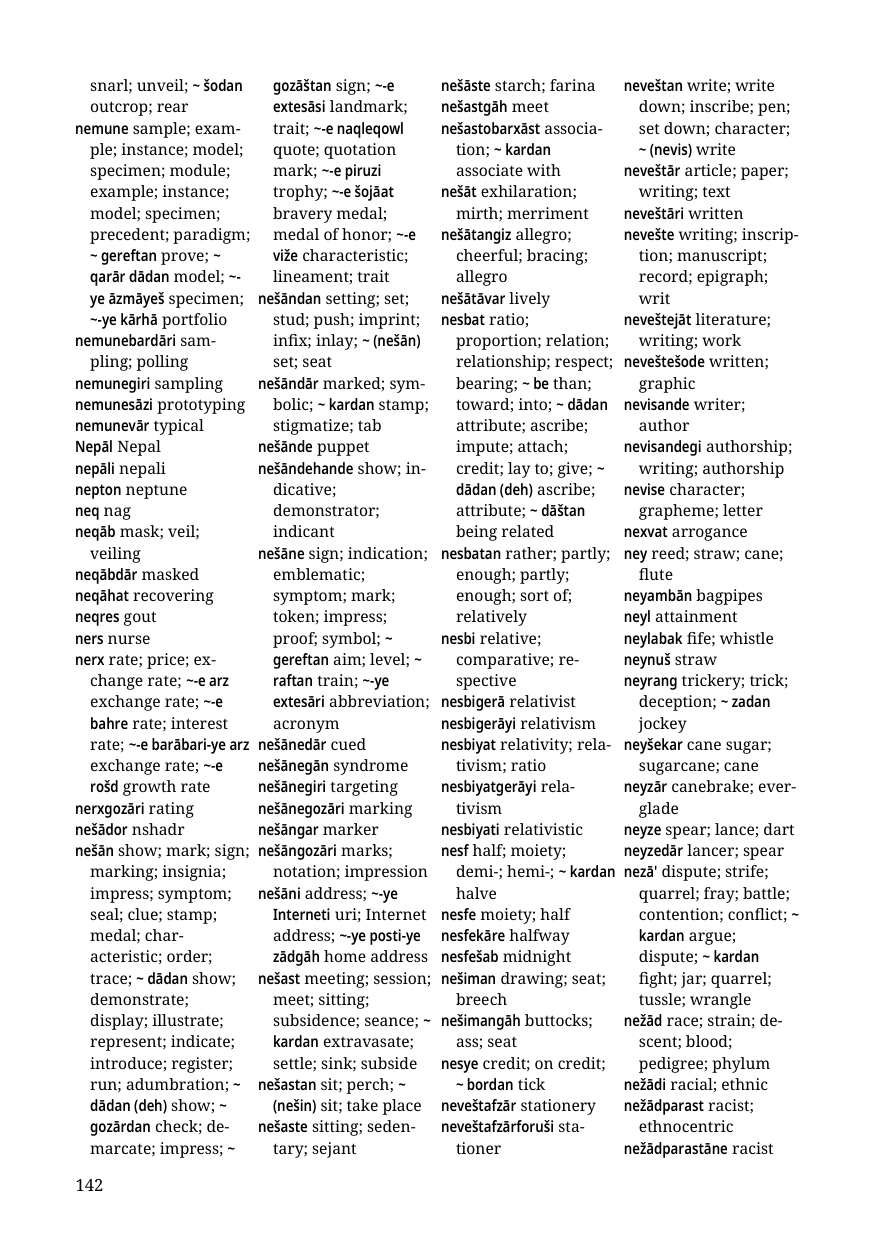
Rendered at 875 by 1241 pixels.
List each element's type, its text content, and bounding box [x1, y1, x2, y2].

text nešastan sit; perch; ~ (nešin) sit; take place [258, 1074, 433, 1116]
text nevise character; grapheme; letter [624, 479, 799, 521]
text nepton neptune [75, 479, 250, 500]
text nešiman drawing; seat; breech [441, 967, 616, 1010]
text neyze spear; lance; dart [624, 819, 799, 840]
text nešāni address; ~-ye Interneti uri; Internet ad­dress; ~-ye posti-ye zādgāh home ad­dress [258, 882, 433, 967]
text neqāb mask; veil; veiling [75, 521, 250, 564]
text neyšekar cane sugar; sugar­cane; cane [624, 734, 799, 776]
text nežādi racial; ethnic [624, 1074, 799, 1095]
text neveštāri written [624, 202, 799, 224]
text neqāhat recovering [75, 585, 250, 606]
text nešimangāh buttocks; ass; seat [441, 1010, 616, 1052]
text neyambān bagpipes [624, 585, 799, 606]
text nešastgāh meet [441, 96, 616, 117]
text ners nurse [75, 627, 250, 649]
text nešāt exhilaration; mirth; mer­riment [441, 181, 616, 224]
text nevisandegi authorship; writ­ing; authorship [624, 436, 799, 479]
text nešānde puppet [258, 436, 433, 457]
text neveštār article; paper; writ­ing; text [624, 160, 799, 202]
text nešān show; mark; sign; mark­ing; insignia; im­press; symp­tom; seal; clue; stamp; medal; char­acteristic; order; trace; ~ dādan show; demon­strate; display; illustrate; rep­resent; indicate; intro­duce; register; run; adum­bration; ~ dādan (deh) show; ~ gozārdan check; de­marcate; im­press; ~ [75, 840, 250, 1159]
text nesfekāre halfway [441, 925, 616, 946]
text neyl attainment [624, 606, 799, 627]
text neyzār canebrake; ever­glade [624, 776, 799, 819]
text nežādparast racist; ethno­centric [624, 1095, 799, 1137]
text nesbiyati relativistic [441, 819, 616, 840]
text nešāngar marker [258, 819, 433, 840]
text nemunevār typical [75, 415, 250, 436]
text nešāste starch; farina [441, 75, 616, 96]
text neveštafzārforuši sta­tioner [441, 1116, 616, 1159]
text nešānedār cued [258, 734, 433, 755]
text nesbat ratio; proportion; re­lation; relationship; re­spect; bearing; ~ be than; toward; into; ~ dādan at­tribute; as­cribe; impute; attach; credit; lay to; give; ~ dādan (deh) as­cribe; at­tribute; ~ dāštan being related [441, 309, 616, 542]
text nešāndan setting; set; stud; push; imprint; infix; inlay; ~ (nešān) set; seat [258, 287, 433, 372]
text nešātāvar lively [441, 287, 616, 309]
text nevešte writing; inscrip­tion; manuscript; record; epi­graph; writ [624, 224, 799, 309]
text nešānegiri targeting [258, 776, 433, 797]
text nesbiyat relativity; rela­tivism; ratio [441, 734, 616, 776]
text nežād race; strain; de­scent; blood; pedigree; phylum [624, 1010, 799, 1074]
text nemunebardāri sam­pling; polling [75, 330, 250, 372]
text nešastobarxāst associa­tion; ~ kardan associate with [441, 117, 616, 181]
text nesbiyatgerāyi rela­tivism [441, 776, 616, 819]
text neqres gout [75, 606, 250, 627]
text neynuš straw [624, 649, 799, 670]
text nesfešab midnight [441, 946, 616, 967]
text nešāndār marked; sym­bolic; ~ kardan stamp; stigmatize; tab [258, 372, 433, 436]
text nemunesāzi prototyping [75, 394, 250, 415]
text nesbi relative; compara­tive; re­spective [441, 627, 616, 691]
text neveštafzār stationery [441, 1095, 616, 1116]
text nešāngozāri marks; notat­ion; impression [258, 840, 433, 882]
text neveštan write; write down; inscribe; pen; set down; character; ~ (nevis) write [624, 75, 799, 160]
text nešādor nshadr [75, 819, 250, 840]
text nešāndehande show; in­dicative; demonstrator; indicant [258, 457, 433, 542]
text nepāli nepali [75, 457, 250, 479]
text neqābdār masked [75, 564, 250, 585]
text nezā' dispute; strife; quar­rel; fray; battle; con­tention; con­flict; ~ kardan argue; dispute; ~ kardan fight; jar; quar­rel; tussle; wrangle [624, 861, 799, 1010]
text nevisande writer; author [624, 394, 799, 436]
text snarl; unveil; ~ šodan outcrop; rear [75, 75, 250, 117]
text nesbigerā relativist [441, 691, 616, 712]
text nešāne sign; indication; em­blematic; symptom; mark; token; impress; proof; sym­bol; ~ gereftan aim; level; ~ raftan train; ~-ye extesāri abbrevia­tion; acronym [258, 542, 433, 734]
text nesbatan rather; partly; enough; partly; enough; sort of; relatively [441, 542, 616, 627]
text nesfe moiety; half [441, 904, 616, 925]
text nexvat arrogance [624, 521, 799, 542]
text neveštešode written; graphic [624, 351, 799, 394]
text neq nag [75, 500, 250, 521]
text neveštejāt literature; writ­ing; work [624, 309, 799, 351]
text gozāštan sign; ~-e extesāsi landmark; trait; ~-e naqleqowl quote; quotation mark; ~-e piruzi trophy; ~-e šojāat bravery medal; medal of honor; ~-e viže character­istic; lin­eament; trait [258, 75, 433, 287]
text nežādparastāne racist [624, 1137, 799, 1159]
text nerx rate; price; ex­change rate; ~-e arz ex­change rate; ~-e bahre rate; inter­est rate; ~-e barābari-ye arz ex­change rate; ~-e rošd growth rate [75, 649, 250, 797]
text neyrang trickery; trick; de­ception; ~ zadan jockey [624, 670, 799, 734]
text nesbigerāyi relativism [441, 712, 616, 734]
text nešaste sitting; seden­tary; se­jant [258, 1116, 433, 1159]
text nesf half; moiety; demi-; hemi-; ~ kardan halve [441, 840, 616, 904]
text nesye credit; on credit; ~ bordan tick [441, 1052, 616, 1095]
text nešast meeting; session; meet; sitting; subsidence; seance; ~ kardan ex­travasate; settle; sink; subside [258, 967, 433, 1074]
text nešānegān syndrome [258, 755, 433, 776]
text Nepāl Nepal [75, 436, 250, 457]
text nešātangiz allegro; cheer­ful; bracing; allegro [441, 224, 616, 287]
text nerxgozāri rating [75, 797, 250, 819]
text ney reed; straw; cane; flute [624, 542, 799, 585]
text nemune sample; exam­ple; in­stance; model; speci­men; module; exam­ple; instance; model; speci­men; precedent; para­digm; ~ gereftan prove; ~ qarār dādan model; ~-ye āzmāyeš specimen; ~-ye kārhā portfolio [75, 117, 250, 330]
text neyzedār lancer; spear [624, 840, 799, 861]
text neylabak fife; whistle [624, 627, 799, 649]
text nešānegozāri marking [258, 797, 433, 819]
text nemunegiri sampling [75, 372, 250, 394]
